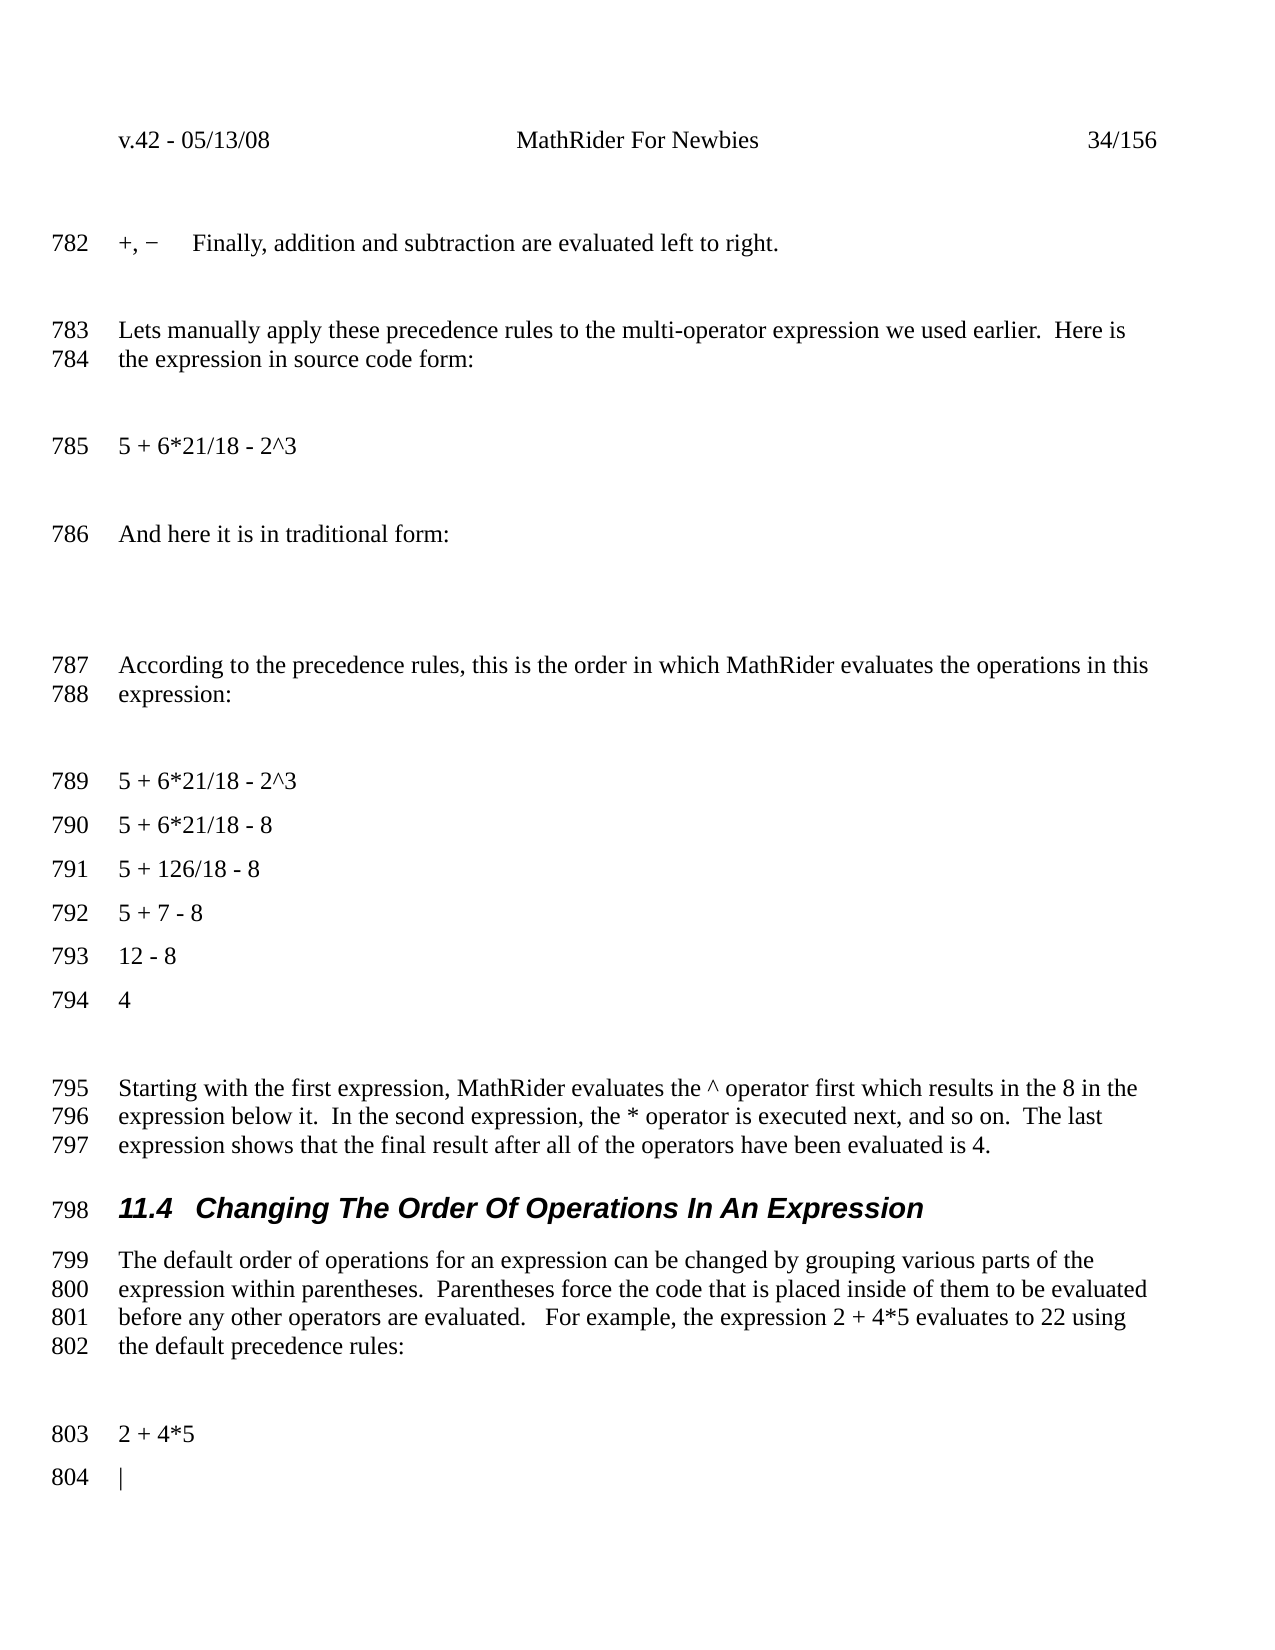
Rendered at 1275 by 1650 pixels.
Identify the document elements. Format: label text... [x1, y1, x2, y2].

text Lets manually apply these precedence rules to the multi-operator expression we used earlier. Here is the expression in source code form: [118, 315, 1157, 373]
text | [118, 1462, 1157, 1491]
text +, − Finally, addition and subtraction are evaluated left to right. [118, 228, 1157, 256]
text The default order of operations for an expression can be changed by grouping various parts of the expression within parentheses. Parentheses force the code that is placed inside of them to be evaluated before any other operators are evaluated. For example, the expression 2 + 4*5 evaluates to 22 using the default precedence rules: [118, 1245, 1157, 1360]
text According to the precedence rules, this is the order in which MathRider evaluates the operations in this expression: [118, 650, 1157, 708]
text And here it is in traditional form: [118, 519, 1157, 548]
text 5 + 126/18 - 8 [118, 854, 1157, 883]
subtitle Changing The Order Of Operations In An Expression [118, 1191, 1157, 1225]
text 2 + 4*5 [118, 1419, 1157, 1447]
text 4 [118, 985, 1157, 1014]
text 5 + 6*21/18 - 2^3 [118, 766, 1157, 795]
text 5 + 6*21/18 - 8 [118, 810, 1157, 839]
text 12 - 8 [118, 941, 1157, 970]
text 5 + 7 - 8 [118, 898, 1157, 926]
text 5 + 6*21/18 - 2^3 [118, 431, 1157, 460]
text Starting with the first expression, MathRider evaluates the ^ operator first which results in the 8 in the expression below it. In the second expression, the * operator is executed next, and so on. The last expression shows that the final result after all of the operators have been evaluated is 4. [118, 1073, 1157, 1159]
